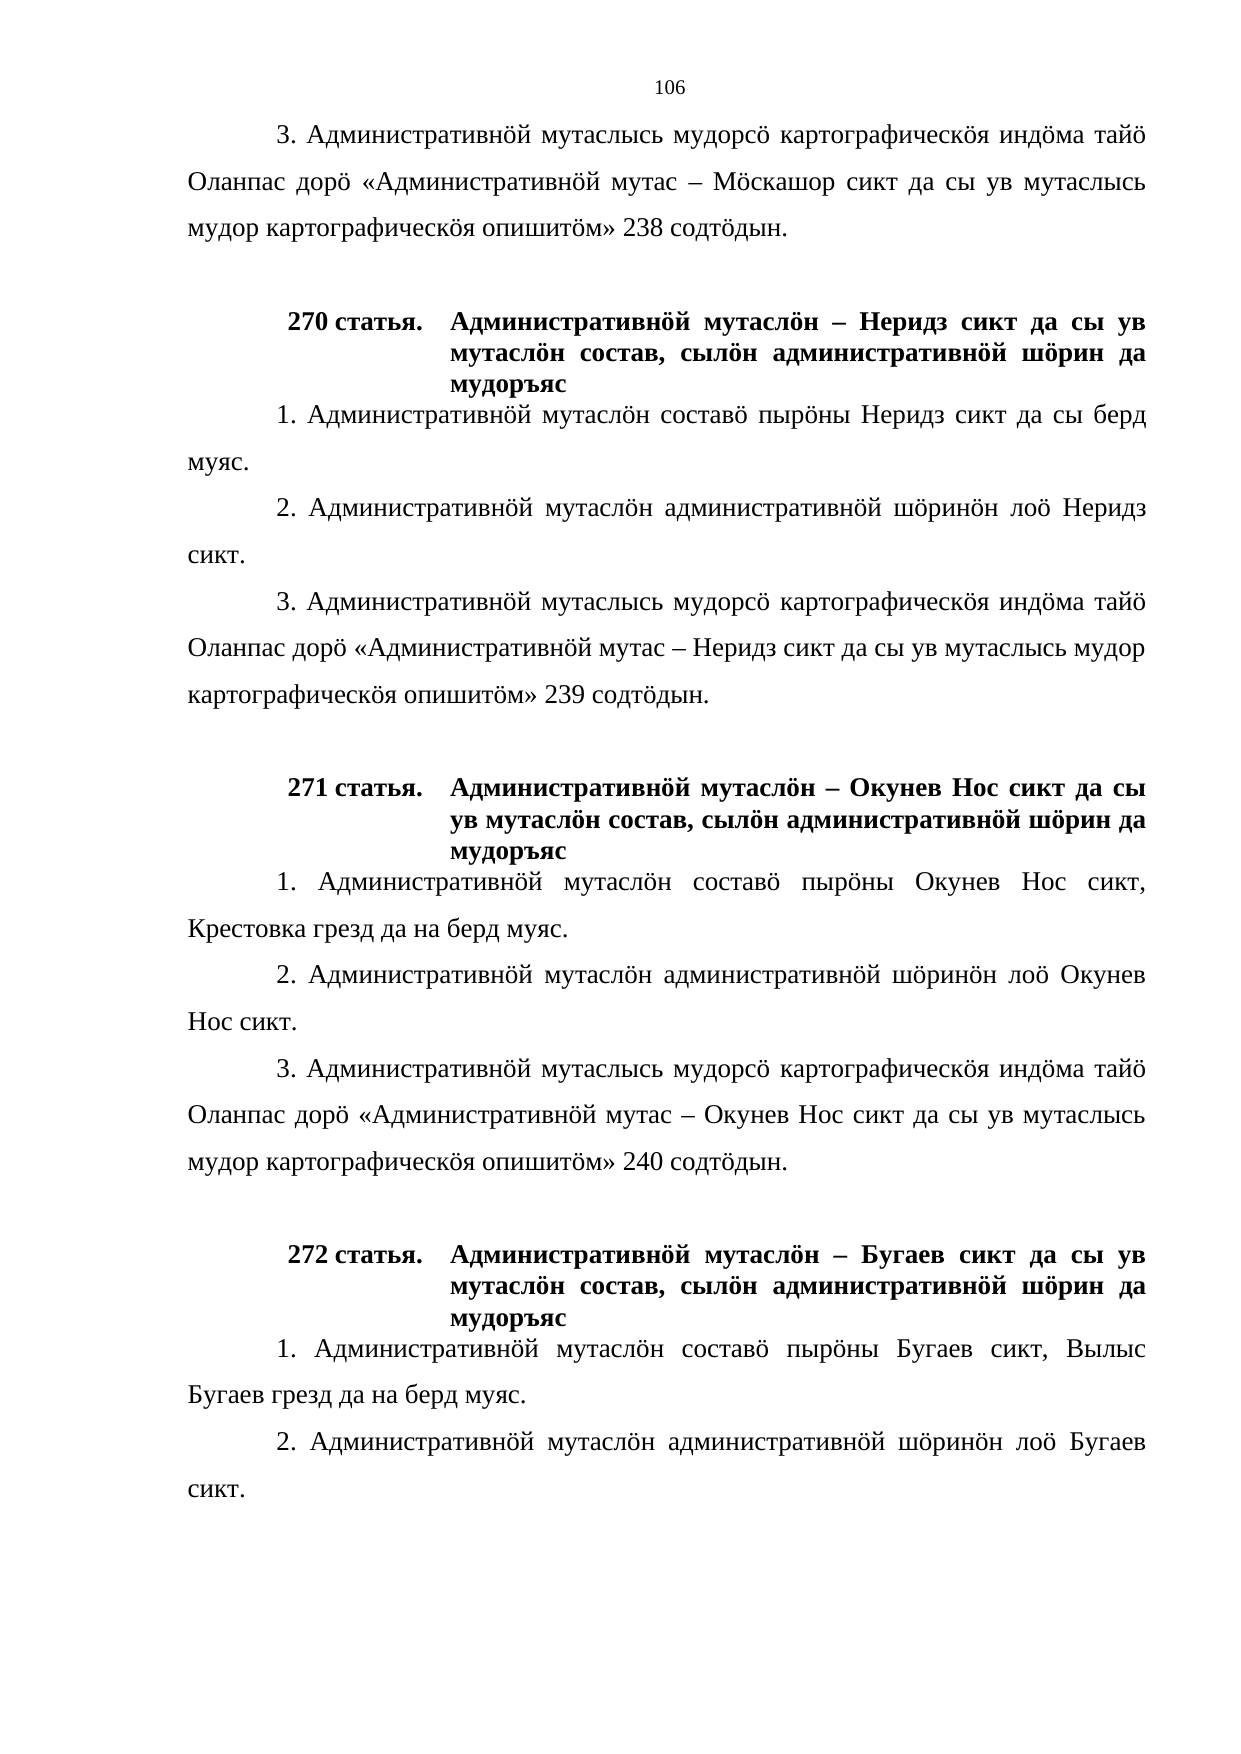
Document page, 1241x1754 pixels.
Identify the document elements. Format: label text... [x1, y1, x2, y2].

text 2. Административнöй мутаслöн административнöй шöринöн лоö Бугаев сикт. [187, 1425, 1147, 1503]
table_header 270 статья. [176, 305, 438, 398]
text 1. Административнöй мутаслöн составö пырöны Неридз сикт да сы берд муяс. [187, 398, 1147, 476]
table_header 272 статья. [176, 1238, 438, 1332]
table_header Административнöй мутаслöн – Окунев Нос сикт да сы ув мутаслöн состав, сылöн административнöй шöрин да мудоръяс [439, 772, 1163, 865]
text 2. Административнöй мутаслöн административнöй шöринöн лоö Неридз сикт. [187, 492, 1147, 569]
table_header Административнöй мутаслöн – Бугаев сикт да сы ув мутаслöн состав, сылöн административнöй шöрин да мудоръяс [439, 1238, 1163, 1332]
text 1. Административнöй мутаслöн составö пырöны Окунев Нос сикт, Крестовка грезд да на берд муяс. [187, 865, 1147, 943]
text 2. Административнöй мутаслöн административнöй шöринöн лоö Окунев Нос сикт. [187, 958, 1147, 1036]
text 1. Административнöй мутаслöн составö пырöны Бугаев сикт, Вылыс Бугаев грезд да на берд муяс. [187, 1332, 1147, 1409]
table_header Административнöй мутаслöн – Неридз сикт да сы ув мутаслöн состав, сылöн административнöй шöрин да мудоръяс [439, 305, 1163, 398]
text 3. Административнöй мутаслысь мудорсö картографическöя индöма тайö Оланпас дорö «Административнöй мутас – Неридз сикт да сы ув мутаслысь мудор картографическöя опишитöм» 239 содтöдын. [187, 585, 1147, 709]
table_header 271 статья. [176, 772, 438, 865]
text 3. Административнöй мутаслысь мудорсö картографическöя индöма тайö Оланпас дорö «Административнöй мутас – Окунев Нос сикт да сы ув мутаслысь мудор картографическöя опишитöм» 240 содтöдын. [187, 1052, 1147, 1176]
text 3. Административнöй мутаслысь мудорсö картографическöя индöма тайö Оланпас дорö «Административнöй мутас – Мöскашор сикт да сы ув мутаслысь мудор картографическöя опишитöм» 238 содтöдын. [187, 118, 1147, 243]
